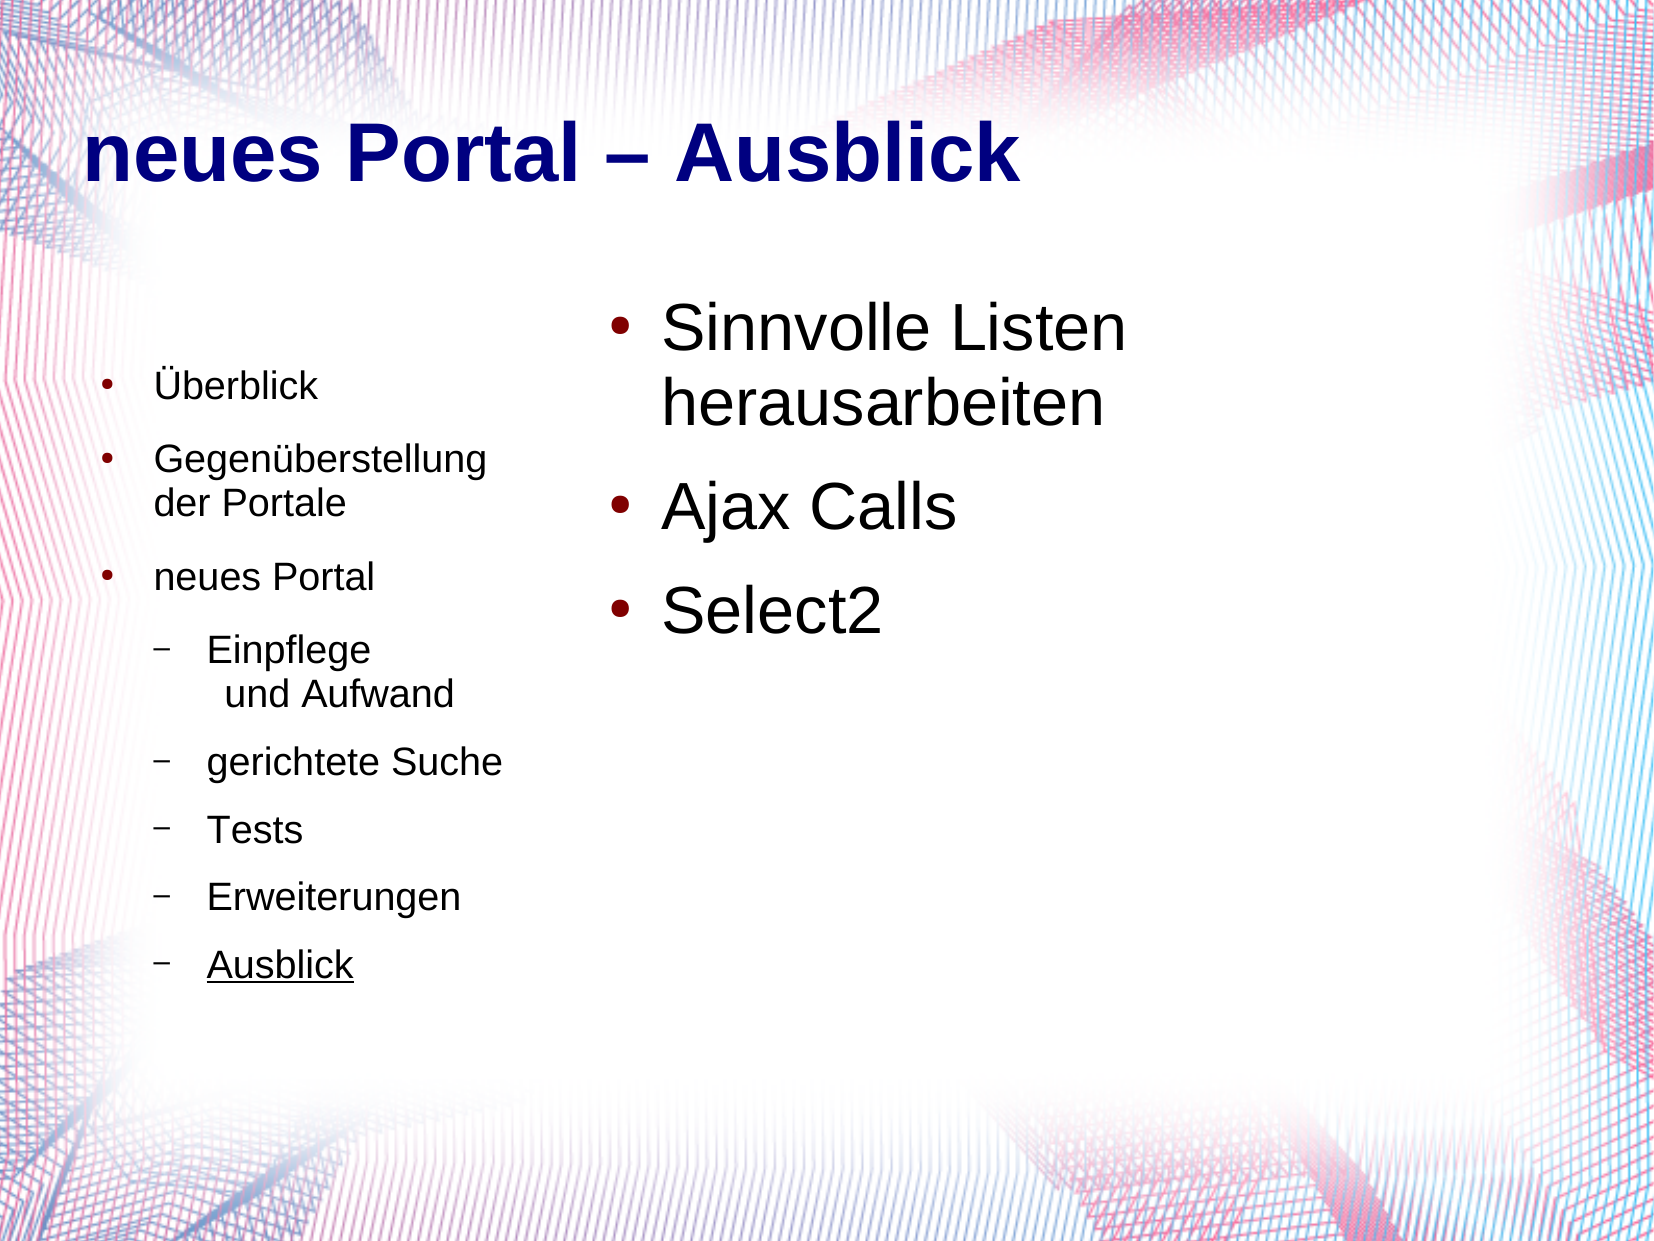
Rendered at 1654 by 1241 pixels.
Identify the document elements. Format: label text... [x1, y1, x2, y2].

title neues Portal – Ausblick [82, 49, 1571, 257]
list Überblick Gegenüberstellung der Portale neues Portal Einpflege und Aufwand gerichtete Suche Tests Erweiterungen Ausblick [82, 290, 520, 1109]
picture [0, 0, 1654, 1241]
list Sinnvolle Listen herausarbeiten Ajax Calls Select2 [590, 290, 1572, 1109]
